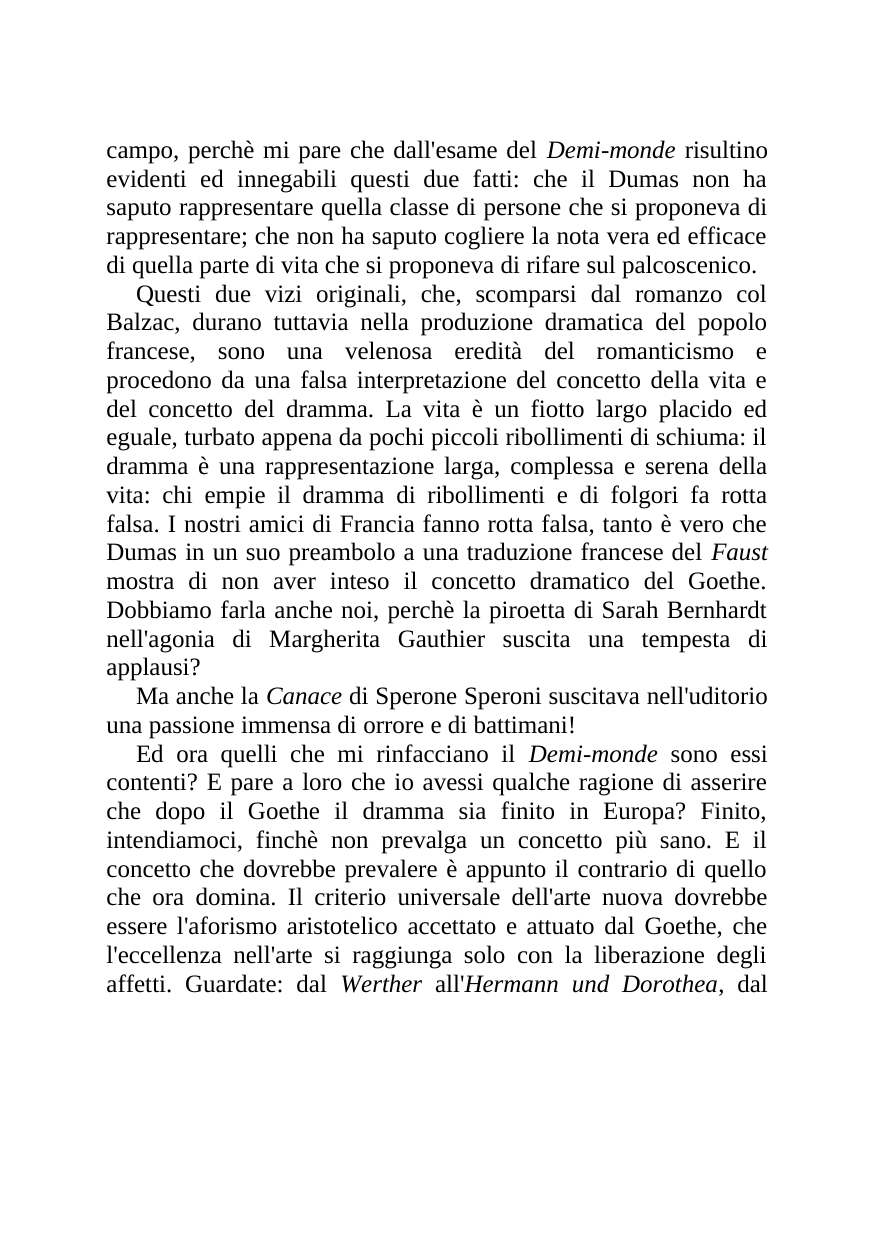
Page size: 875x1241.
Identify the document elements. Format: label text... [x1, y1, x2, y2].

text Questi due vizi originali, che, scomparsi dal romanzo col Balzac, durano tuttavia nella produzione dramatica del popolo francese, sono una velenosa eredità del romanticismo e procedono da una falsa interpretazione del concetto della vita e del concetto del dramma. La vita è un fiotto largo placido ed eguale, turbato appena da pochi piccoli ribollimenti di schiuma: il dramma è una rappresentazione larga, complessa e serena della vita: chi empie il dramma di ribollimenti e di folgori fa rotta falsa. I nostri amici di Francia fanno rotta falsa, tanto è vero che Dumas in un suo preambolo a una traduzione francese del Faust mostra di non aver inteso il concetto dramatico del Goethe. Dobbiamo farla anche noi, perchè la piroetta di Sarah Bernhardt nell'agonia di Margherita Gauthier suscita una tempesta di applausi? [106, 279, 768, 681]
text Ed ora quelli che mi rinfacciano il Demi-monde sono essi contenti? E pare a loro che io avessi qualche ragione di asserire che dopo il Goethe il dramma sia finito in Europa? Finito, intendiamoci, finchè non prevalga un concetto più sano. E il concetto che dovrebbe prevalere è appunto il contrario di quello che ora domina. Il criterio universale dell'arte nuova dovrebbe essere l'aforismo aristotelico accettato e attuato dal Goethe, che l'eccellenza nell'arte si raggiunga solo con la liberazione degli affetti. Guardate: dal Werther all'Hermann und Dorothea, dal [106, 739, 768, 997]
text Ma anche la Canace di Sperone Speroni suscitava nell'uditorio una passione immensa di orrore e di battimani! [106, 681, 768, 739]
text campo, perchè mi pare che dall'esame del Demi-monde risultino evidenti ed innegabili questi due fatti: che il Dumas non ha saputo rappresentare quella classe di persone che si proponeva di rappresentare; che non ha saputo cogliere la nota vera ed efficace di quella parte di vita che si proponeva di rifare sul palcoscenico. [106, 135, 768, 279]
